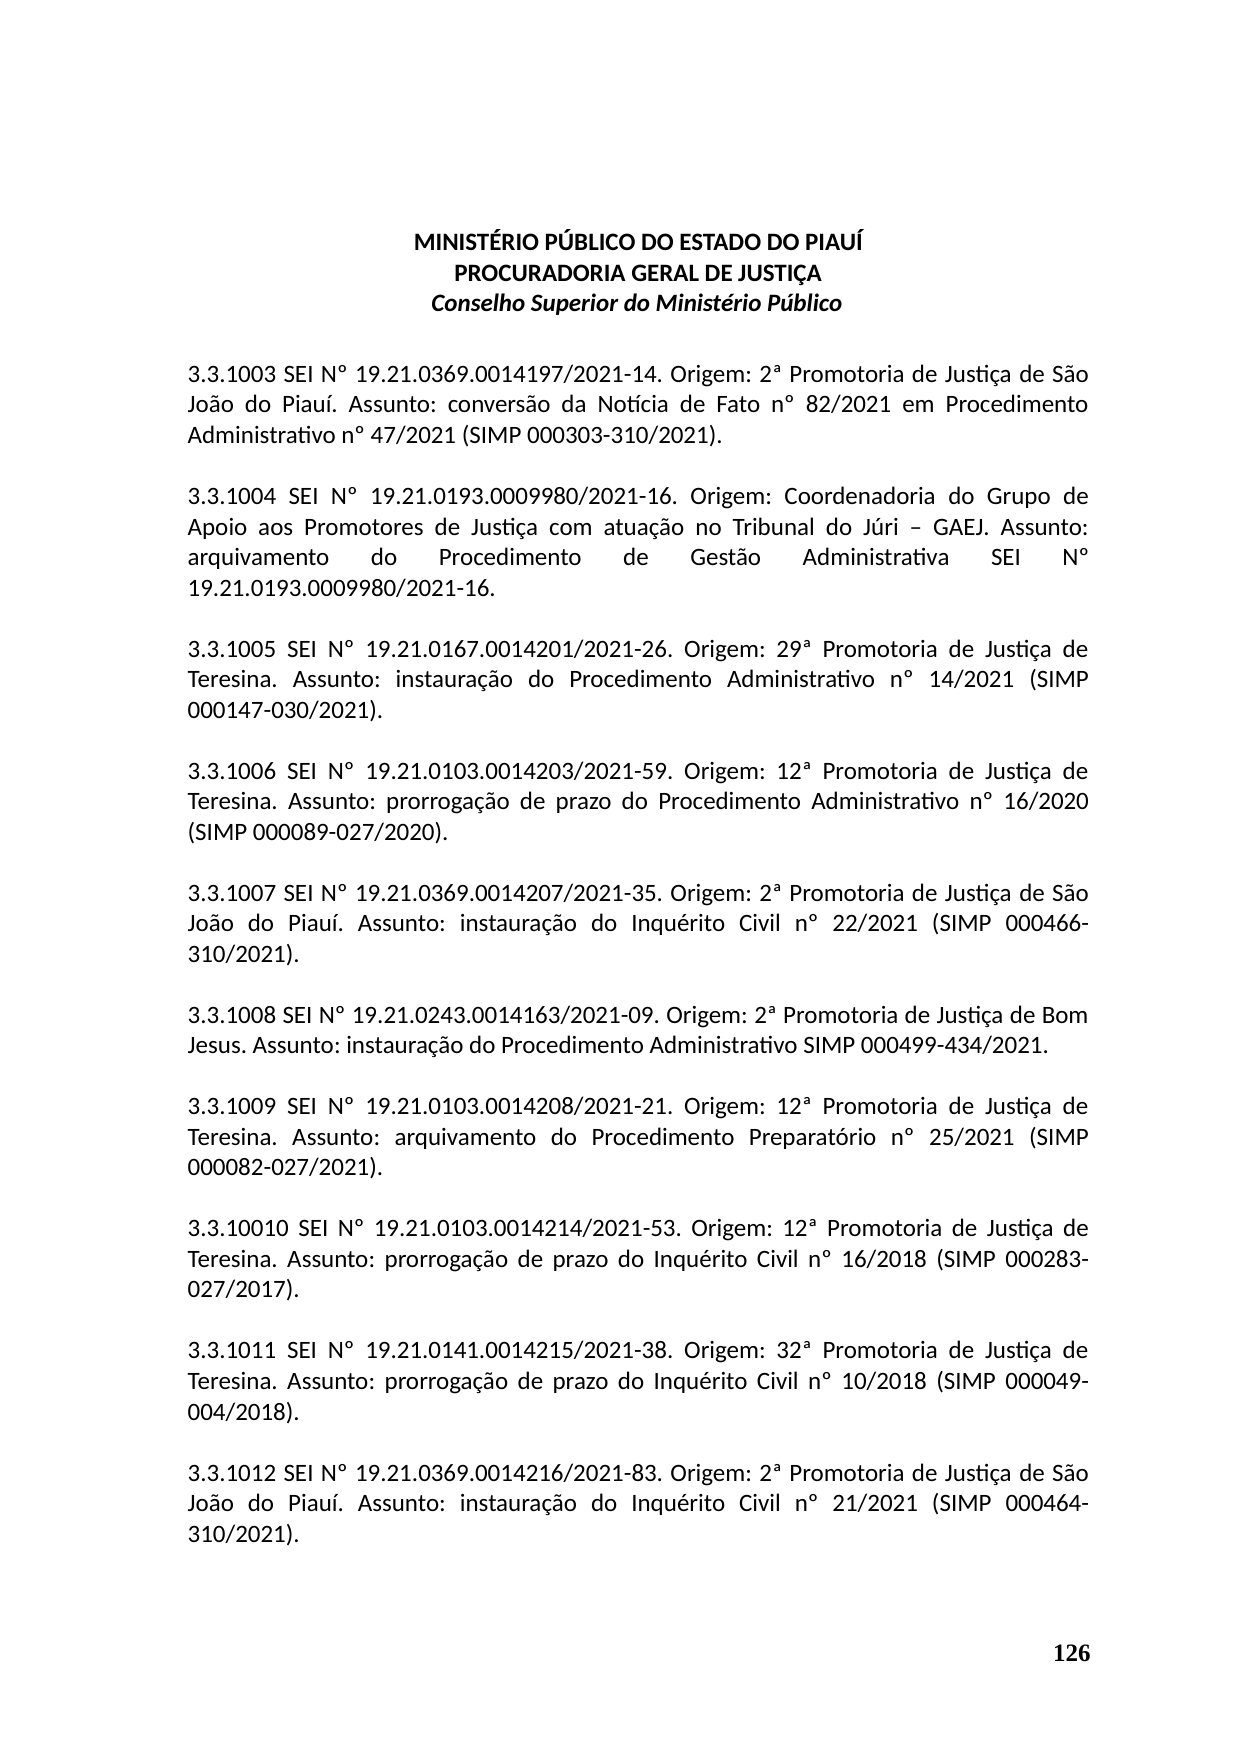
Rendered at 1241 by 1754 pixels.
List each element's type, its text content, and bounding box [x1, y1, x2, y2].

text 3.3.1003 SEI Nº 19.21.0369.0014197/2021-14. Origem: 2ª Promotoria de Justiça de São João do Piauí. Assunto: conversão da Notícia de Fato nº 82/2021 em Procedimento Administrativo nº 47/2021 (SIMP 000303-310/2021). [187, 358, 1090, 449]
text 3.3.1004 SEI Nº 19.21.0193.0009980/2021-16. Origem: Coordenadoria do Grupo de Apoio aos Promotores de Justiça com atuação no Tribunal do Júri – GAEJ. Assunto: arquivamento do Procedimento de Gestão Administrativa SEI Nº 19.21.0193.0009980/2021-16. [187, 480, 1090, 602]
text 3.3.1005 SEI Nº 19.21.0167.0014201/2021-26. Origem: 29ª Promotoria de Justiça de Teresina. Assunto: instauração do Procedimento Administrativo nº 14/2021 (SIMP 000147-030/2021). [187, 633, 1090, 724]
text 3.3.1009 SEI Nº 19.21.0103.0014208/2021-21. Origem: 12ª Promotoria de Justiça de Teresina. Assunto: arquivamento do Procedimento Preparatório nº 25/2021 (SIMP 000082-027/2021). [187, 1091, 1090, 1182]
text 3.3.10010 SEI Nº 19.21.0103.0014214/2021-53. Origem: 12ª Promotoria de Justiça de Teresina. Assunto: prorrogação de prazo do Inquérito Civil nº 16/2018 (SIMP 000283-027/2017). [187, 1213, 1090, 1304]
text 3.3.1008 SEI Nº 19.21.0243.0014163/2021-09. Origem: 2ª Promotoria de Justiça de Bom Jesus. Assunto: instauração do Procedimento Administrativo SIMP 000499-434/2021. [187, 999, 1090, 1060]
text 3.3.1007 SEI Nº 19.21.0369.0014207/2021-35. Origem: 2ª Promotoria de Justiça de São João do Piauí. Assunto: instauração do Inquérito Civil nº 22/2021 (SIMP 000466-310/2021). [187, 877, 1090, 968]
text 3.3.1006 SEI Nº 19.21.0103.0014203/2021-59. Origem: 12ª Promotoria de Justiça de Teresina. Assunto: prorrogação de prazo do Procedimento Administrativo nº 16/2020 (SIMP 000089-027/2020). [187, 755, 1090, 846]
text 3.3.1012 SEI Nº 19.21.0369.0014216/2021-83. Origem: 2ª Promotoria de Justiça de São João do Piauí. Assunto: instauração do Inquérito Civil nº 21/2021 (SIMP 000464-310/2021). [187, 1457, 1090, 1548]
text 3.3.1011 SEI Nº 19.21.0141.0014215/2021-38. Origem: 32ª Promotoria de Justiça de Teresina. Assunto: prorrogação de prazo do Inquérito Civil nº 10/2018 (SIMP 000049-004/2018). [187, 1335, 1090, 1426]
